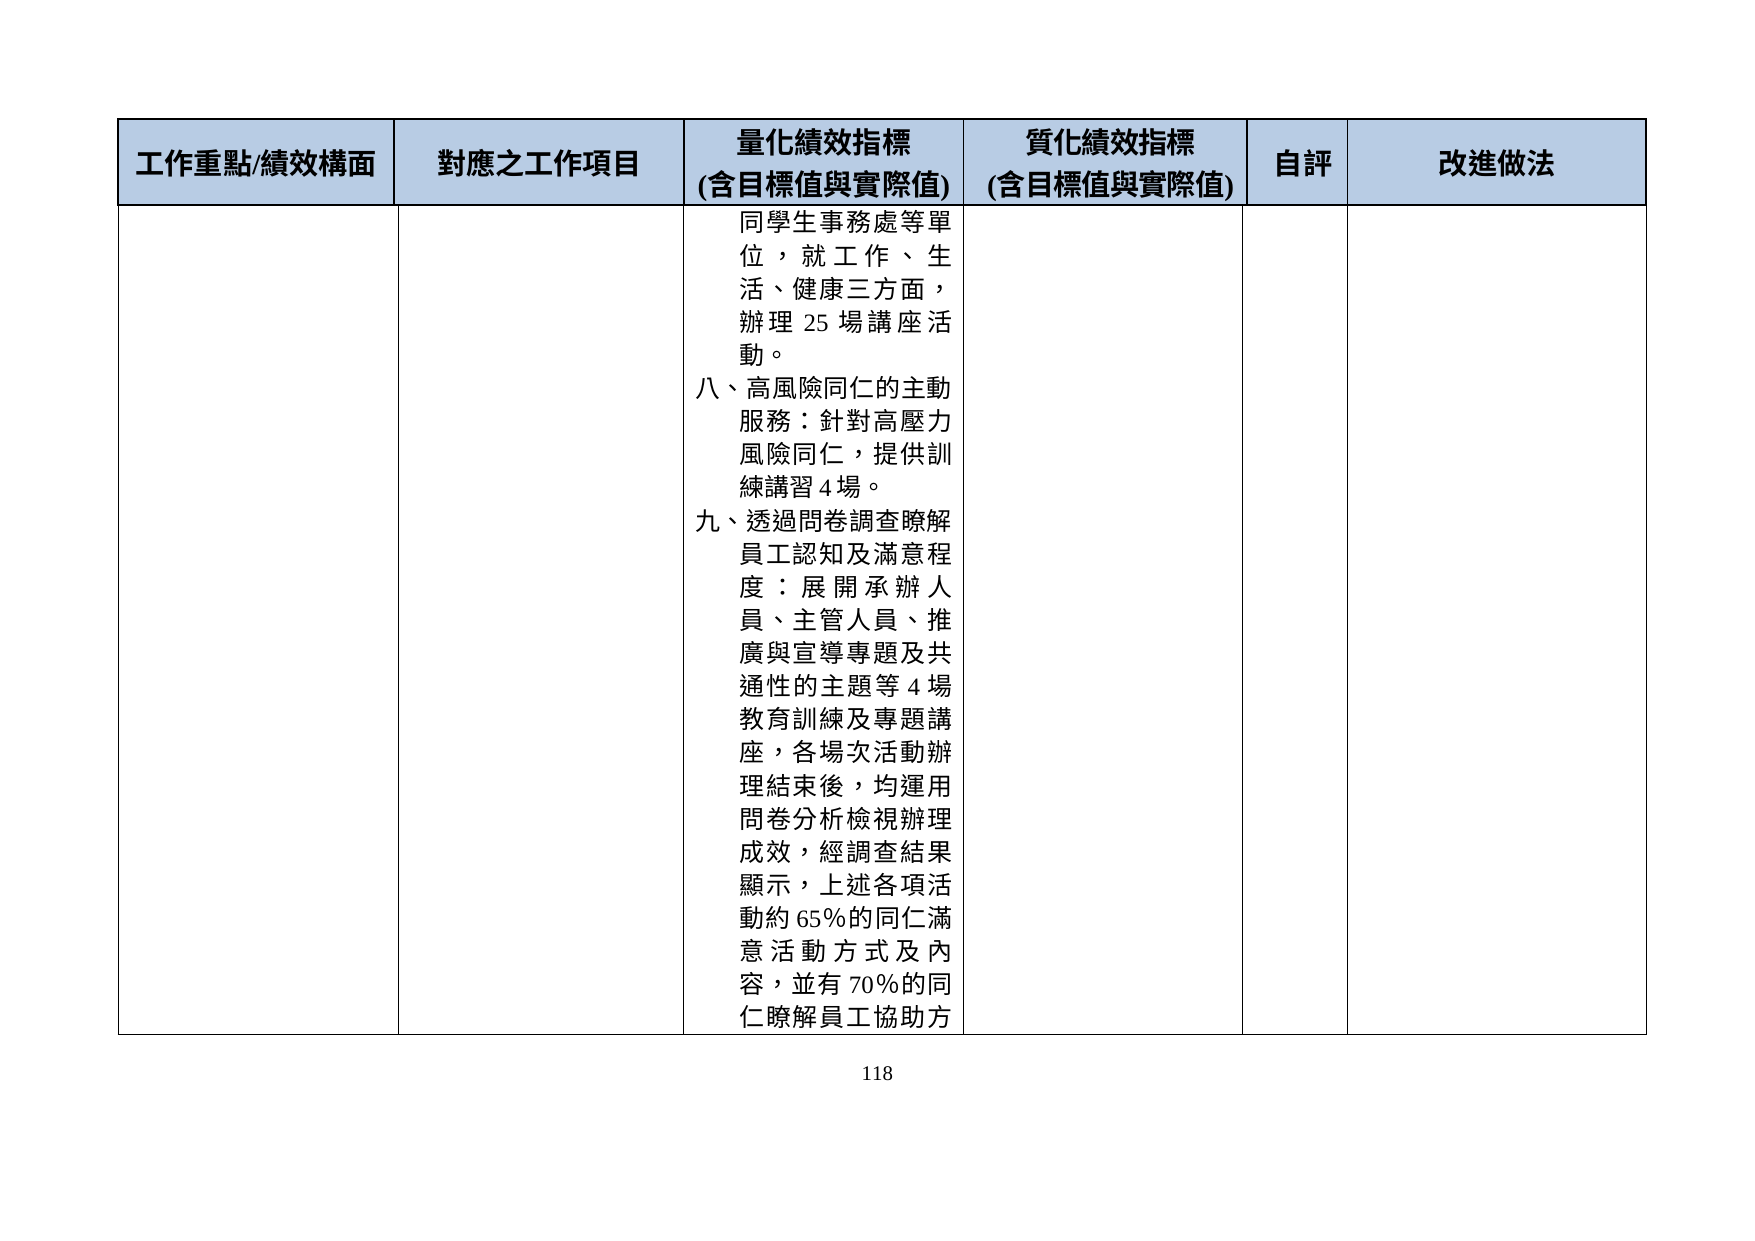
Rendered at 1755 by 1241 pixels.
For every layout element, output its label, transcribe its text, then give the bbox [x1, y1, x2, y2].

table_header 對應之工作項目 [395, 120, 683, 204]
table_cell [399, 206, 683, 1033]
table_header 量化績效指標 (含目標值與實際值) [685, 120, 963, 204]
table_cell [964, 206, 1242, 1033]
table_header 質化績效指標 (含目標值與實際值) [964, 120, 1246, 204]
table_header 改進做法 [1348, 120, 1645, 204]
table_cell [1243, 206, 1347, 1033]
table_cell [119, 206, 398, 1033]
table_header 工作重點/績效構面 [119, 120, 393, 204]
table_cell 同學生事務處等單位，就工作、生活、健康三方面，辦理25場講座活動。 八、高風險同仁的主動服務：針對高壓力風險同仁，提供訓練講習4場。 九、透過問卷調查瞭解員工認知及滿意程度：展開承辦人員、主管人員、推廣與宣導專題及共通性的主題等4場教育訓練及專題講座，各場次活動辦理結束後，均運用問卷分析檢視辦理成效，經調查結果顯示，上述各項活動約65％的同仁滿意活動方式及內容，並有70％的同仁瞭解員工協助方 [684, 206, 963, 1033]
table_cell [1348, 206, 1646, 1033]
table_header 自評 [1248, 120, 1347, 204]
